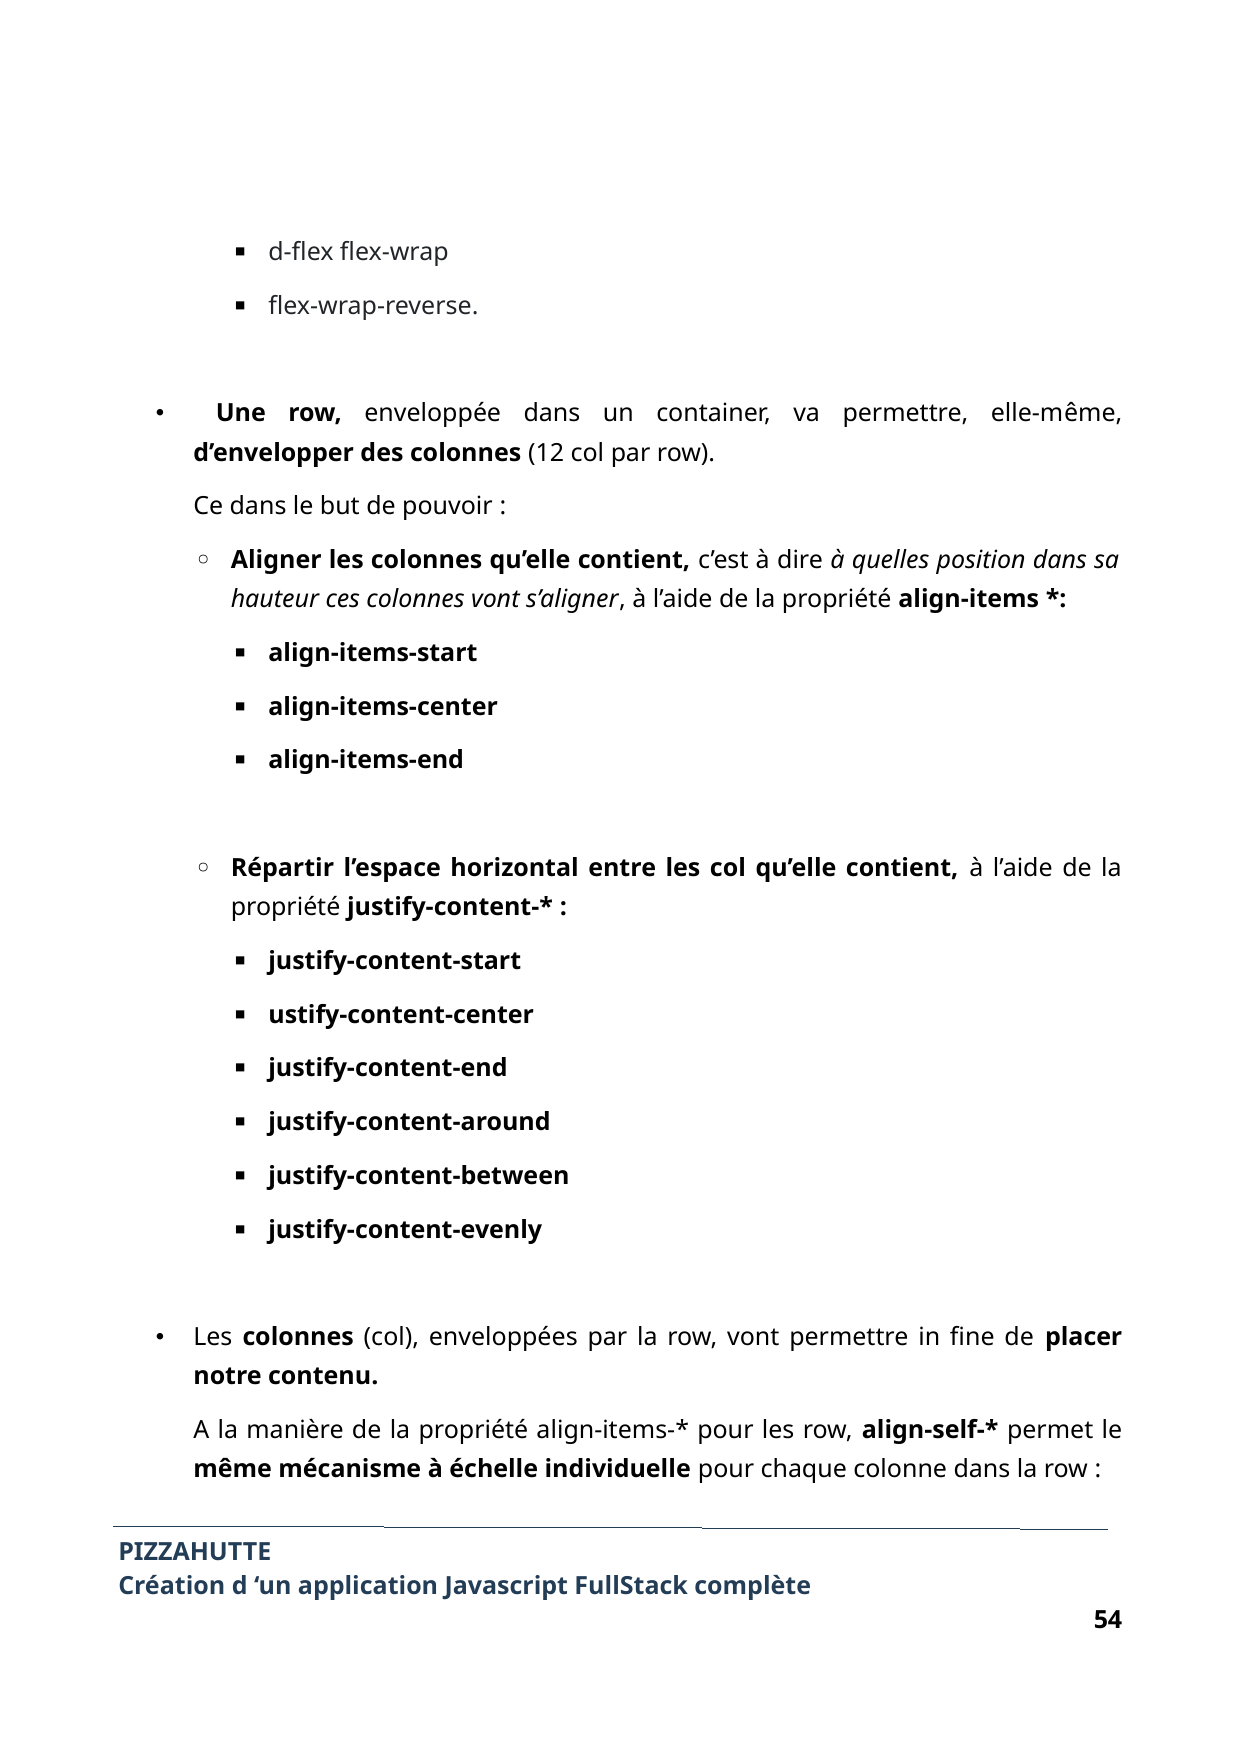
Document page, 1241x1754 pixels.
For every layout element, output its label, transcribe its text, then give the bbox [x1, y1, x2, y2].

list ustify-content-center [231, 996, 1122, 1030]
list flex-wrap-reverse. [231, 288, 1122, 322]
list A la manière de la propriété align-items-* pour les row, align-self-* permet le même mécanisme à échelle individuelle pour chaque colonne dans la row : [156, 1412, 1122, 1485]
list align-items-start [231, 635, 1122, 669]
list Répartir l’espace horizontal entre les col qu’elle contient, à l’aide de la propriété justify-content-* : [193, 850, 1122, 923]
list align-items-end [231, 742, 1122, 776]
list d-flex flex-wrap [231, 234, 1122, 268]
list justify-content-start [231, 943, 1122, 977]
list justify-content-around [231, 1104, 1122, 1138]
list justify-content-between [231, 1158, 1122, 1192]
list align-items-center [231, 688, 1122, 722]
list justify-content-evenly [231, 1211, 1122, 1245]
list Ce dans le but de pouvoir : [156, 488, 1122, 522]
list justify-content-end [231, 1050, 1122, 1084]
list Les colonnes (col), enveloppées par la row, vont permettre in fine de placer notre contenu. [156, 1319, 1122, 1392]
list Une row, enveloppée dans un container, va permettre, elle-même, d’envelopper des colonnes (12 col par row). [156, 395, 1122, 468]
list Aligner les colonnes qu’elle contient, c’est à dire à quelles position dans sa hauteur ces colonnes vont s’aligner, à l’aide de la propriété align-items *: [193, 542, 1122, 615]
